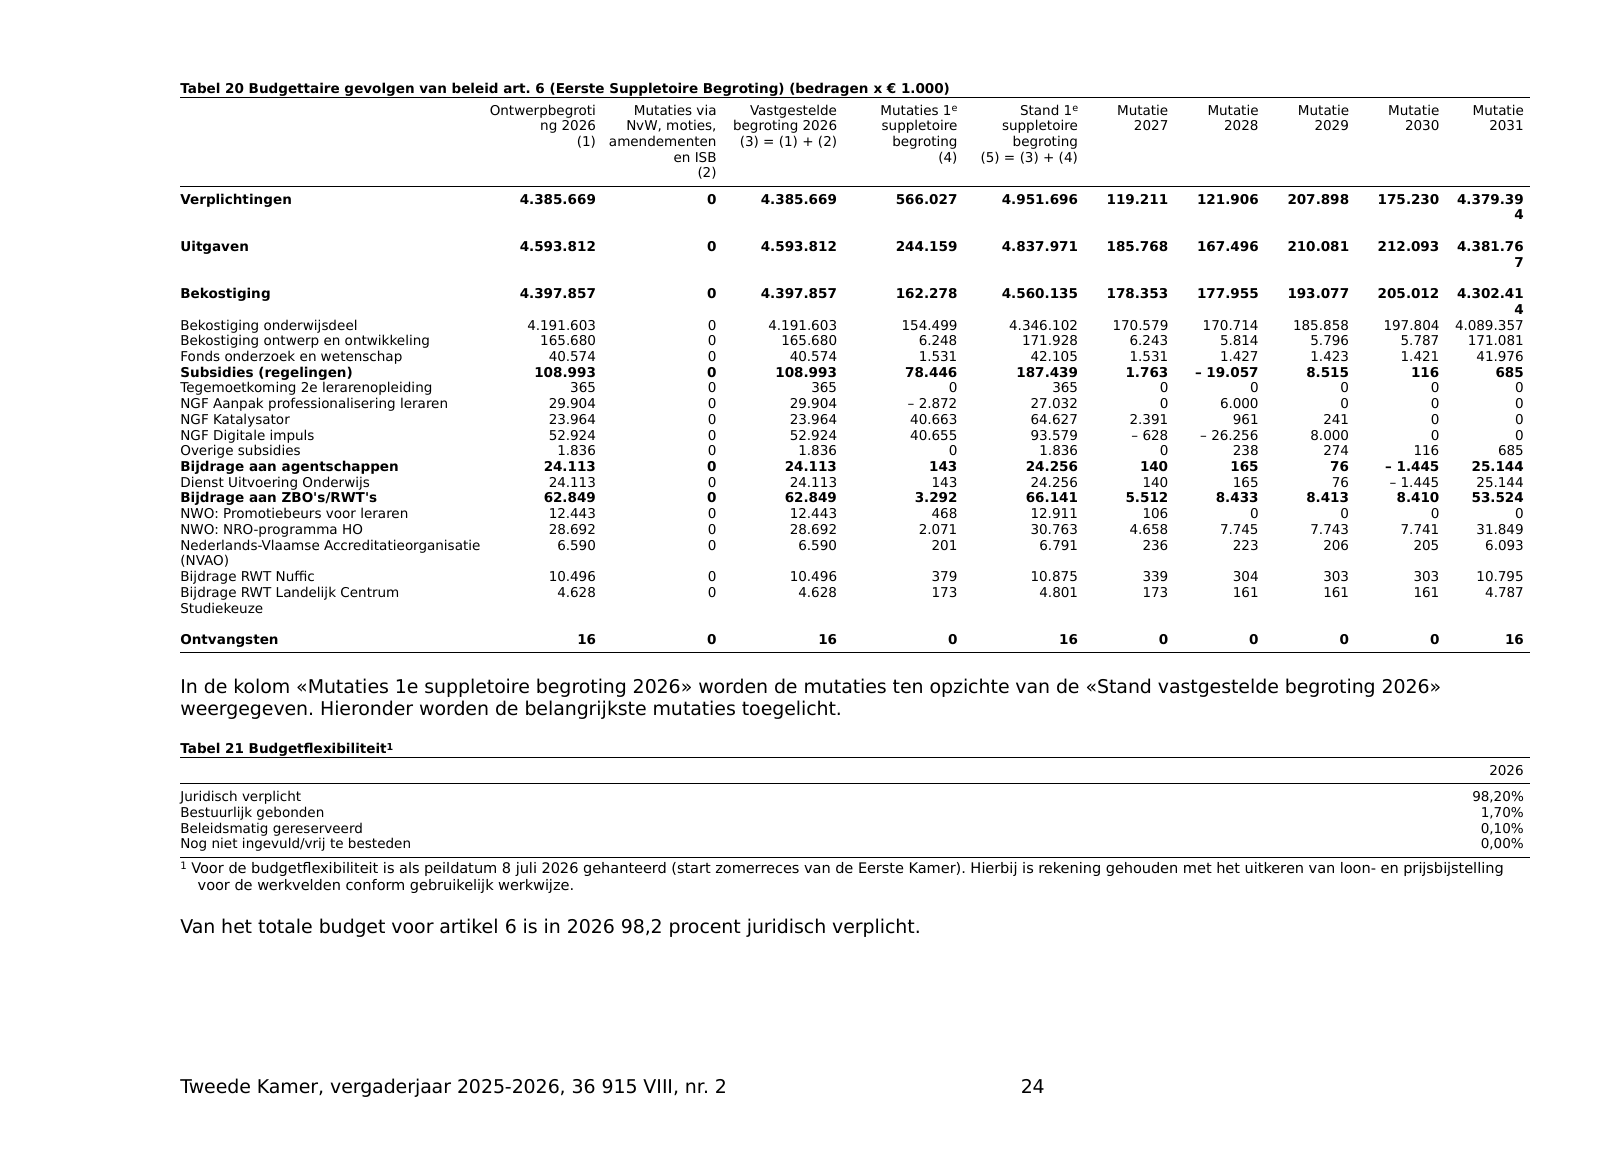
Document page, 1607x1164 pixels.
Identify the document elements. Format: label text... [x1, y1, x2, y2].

table_cell Fonds onderzoek en wetenschap [180, 349, 481, 364]
table_cell 0 [1264, 632, 1355, 652]
table_cell 1.763 [1084, 365, 1174, 380]
table_cell 78.446 [843, 365, 963, 380]
table_cell 0 [843, 632, 963, 652]
table_cell 1 Voor de budgetflexibiliteit is als peildatum 8 juli 2026 gehanteerd (start zomerreces van de Eerste Kamer). Hierbij is rekening gehouden met het uitkeren van loon- en prijsbijstelling voor de werkvelden conform gebruikelijk werkwijze. [180, 858, 1529, 894]
table_cell 24.113 [481, 459, 602, 474]
table_cell Nog niet ingevuld/vrij te besteden [180, 836, 1349, 857]
table_cell 2026 [1350, 758, 1529, 783]
table_cell 165 [1174, 475, 1264, 490]
table_cell [602, 270, 722, 286]
table_cell 143 [843, 459, 963, 474]
table_cell 8.515 [1264, 365, 1355, 380]
table_cell 6.590 [722, 538, 843, 569]
table_cell 0,00% [1350, 836, 1529, 857]
table_cell 41.976 [1445, 349, 1529, 364]
table_cell 28.692 [481, 522, 602, 537]
table_cell NGF Katalysator [180, 412, 481, 427]
table_cell 0 [1445, 396, 1529, 412]
table_cell – 1.445 [1355, 459, 1445, 474]
table_cell 0,10% [1350, 820, 1529, 836]
table_cell 7.741 [1355, 522, 1445, 537]
table_cell [1264, 223, 1355, 239]
table_cell 76 [1264, 475, 1355, 490]
table_cell 0 [602, 396, 722, 412]
table_cell 10.875 [963, 569, 1084, 585]
table_header Tabel 21 Budgetflexibiliteit1 [180, 741, 1529, 757]
table_cell 0 [843, 380, 963, 396]
table_cell 173 [1084, 585, 1174, 616]
table_cell 4.385.669 [481, 187, 602, 223]
table_cell 31.849 [1445, 522, 1529, 537]
table_cell 62.849 [481, 490, 602, 506]
table_cell [1174, 223, 1264, 239]
table_cell – 26.256 [1174, 428, 1264, 443]
table_cell 177.955 [1174, 286, 1264, 317]
table_cell 0 [602, 459, 722, 474]
table_cell 0 [1174, 380, 1264, 396]
table_cell 4.346.102 [963, 317, 1084, 333]
table_cell [843, 616, 963, 632]
table_cell 0 [602, 380, 722, 396]
table_cell [180, 616, 481, 632]
table_cell 2.071 [843, 522, 963, 537]
table_cell 1.531 [843, 349, 963, 364]
table_cell 40.655 [843, 428, 963, 443]
table_cell 6.590 [481, 538, 602, 569]
table_cell [1355, 270, 1445, 286]
table_cell 8.413 [1264, 490, 1355, 506]
table_cell 7.745 [1174, 522, 1264, 537]
table_cell 0 [602, 333, 722, 349]
table_cell Tegemoetkoming 2e lerarenopleiding [180, 380, 481, 396]
table_cell 197.804 [1355, 317, 1445, 333]
table_cell NWO: NRO-programma HO [180, 522, 481, 537]
table_cell 0 [602, 585, 722, 616]
table_cell 12.443 [722, 506, 843, 522]
table_cell [481, 616, 602, 632]
table_cell 0 [1355, 380, 1445, 396]
table_cell 238 [1174, 443, 1264, 459]
table_cell Mutaties 1e suppletoire begroting (4) [843, 98, 963, 186]
table_cell 42.105 [963, 349, 1084, 364]
table_cell 4.397.857 [481, 286, 602, 317]
table_cell 4.379.394 [1445, 187, 1529, 223]
table_cell [1264, 616, 1355, 632]
table_cell 5.512 [1084, 490, 1174, 506]
table_cell [843, 270, 963, 286]
table_cell 170.714 [1174, 317, 1264, 333]
table_cell [1084, 616, 1174, 632]
table_cell 187.439 [963, 365, 1084, 380]
table_cell 171.081 [1445, 333, 1529, 349]
table_cell 6.243 [1084, 333, 1174, 349]
table_cell 24.113 [722, 475, 843, 490]
table_cell 4.951.696 [963, 187, 1084, 223]
table_cell 10.496 [481, 569, 602, 585]
table_cell 2.391 [1084, 412, 1174, 427]
table_cell [1264, 270, 1355, 286]
table_cell 0 [602, 239, 722, 270]
table_cell Mutaties via NvW, moties, amendementen en ISB (2) [602, 98, 722, 186]
table_cell Mutatie 2030 [1355, 98, 1445, 186]
table_cell 66.141 [963, 490, 1084, 506]
table_cell 29.904 [481, 396, 602, 412]
table_cell 24.113 [481, 475, 602, 490]
table_cell 7.743 [1264, 522, 1355, 537]
table_cell 140 [1084, 475, 1174, 490]
table_cell 4.191.603 [722, 317, 843, 333]
text Van het totale budget voor artikel 6 is in 2026 98,2 procent juridisch verplicht. [180, 916, 1529, 938]
table_cell 0 [1355, 428, 1445, 443]
table_cell 119.211 [1084, 187, 1174, 223]
table_cell 4.628 [722, 585, 843, 616]
table_cell Juridisch verplicht [180, 784, 1349, 805]
table_cell 173 [843, 585, 963, 616]
table_cell [180, 270, 481, 286]
table_cell [1174, 616, 1264, 632]
table_cell 0 [602, 317, 722, 333]
table_cell 4.837.971 [963, 239, 1084, 270]
table_cell 4.191.603 [481, 317, 602, 333]
table_cell 210.081 [1264, 239, 1355, 270]
table_cell 961 [1174, 412, 1264, 427]
table_cell 10.496 [722, 569, 843, 585]
table_cell 0 [602, 538, 722, 569]
table_cell Nederlands-Vlaamse Accreditatieorganisatie (NVAO) [180, 538, 481, 569]
table_cell 8.433 [1174, 490, 1264, 506]
table_cell 8.000 [1264, 428, 1355, 443]
table_cell [963, 270, 1084, 286]
table_cell 24.256 [963, 475, 1084, 490]
table_cell 143 [843, 475, 963, 490]
table_cell 6.791 [963, 538, 1084, 569]
table_cell 12.911 [963, 506, 1084, 522]
table_cell 1.421 [1355, 349, 1445, 364]
table_cell 0 [602, 475, 722, 490]
table_cell 1.427 [1174, 349, 1264, 364]
table_cell Bijdrage RWT Nuffic [180, 569, 481, 585]
table_cell 0 [602, 349, 722, 364]
table_cell 76 [1264, 459, 1355, 474]
table_cell NGF Aanpak professionalisering leraren [180, 396, 481, 412]
table_cell 52.924 [722, 428, 843, 443]
table_cell 274 [1264, 443, 1355, 459]
table_cell 30.763 [963, 522, 1084, 537]
table_cell 0 [1084, 632, 1174, 652]
table_cell Bijdrage aan agentschappen [180, 459, 481, 474]
table_cell [481, 270, 602, 286]
table_cell Bekostiging ontwerp en ontwikkeling [180, 333, 481, 349]
table_cell 165.680 [722, 333, 843, 349]
table_cell Subsidies (regelingen) [180, 365, 481, 380]
table_cell 3.292 [843, 490, 963, 506]
table_cell 0 [602, 506, 722, 522]
table_cell 0 [602, 365, 722, 380]
table_cell 304 [1174, 569, 1264, 585]
table_cell 1.531 [1084, 349, 1174, 364]
table_cell 25.144 [1445, 475, 1529, 490]
table_cell Bijdrage aan ZBO's/RWT's [180, 490, 481, 506]
table_cell Overige subsidies [180, 443, 481, 459]
table_cell 365 [481, 380, 602, 396]
table_cell 62.849 [722, 490, 843, 506]
table_cell [1174, 270, 1264, 286]
table_cell [602, 223, 722, 239]
table_cell 0 [602, 428, 722, 443]
table_cell 0 [1084, 443, 1174, 459]
table_cell – 628 [1084, 428, 1174, 443]
table_cell 205 [1355, 538, 1445, 569]
table_cell 16 [722, 632, 843, 652]
table_cell 40.663 [843, 412, 963, 427]
table_cell [1084, 270, 1174, 286]
table_cell 24.113 [722, 459, 843, 474]
table_cell 4.801 [963, 585, 1084, 616]
table_cell 154.499 [843, 317, 963, 333]
table_cell 0 [602, 412, 722, 427]
table_cell 4.658 [1084, 522, 1174, 537]
table_cell Uitgaven [180, 239, 481, 270]
table_cell [1355, 223, 1445, 239]
table_cell 365 [963, 380, 1084, 396]
table_cell 0 [602, 187, 722, 223]
table_cell Ontvangsten [180, 632, 481, 652]
table_cell 4.787 [1445, 585, 1529, 616]
table_cell 6.000 [1174, 396, 1264, 412]
table_cell 0 [602, 522, 722, 537]
table_cell 27.032 [963, 396, 1084, 412]
table_cell [843, 223, 963, 239]
table_cell 165 [1174, 459, 1264, 474]
table_cell 0 [602, 286, 722, 317]
table_cell 167.496 [1174, 239, 1264, 270]
table_cell [963, 223, 1084, 239]
table_cell 24.256 [963, 459, 1084, 474]
table_cell 0 [1355, 506, 1445, 522]
table_cell 162.278 [843, 286, 963, 317]
table_cell [180, 758, 1349, 783]
table_cell [722, 616, 843, 632]
table_cell 0 [1084, 396, 1174, 412]
table_cell 23.964 [481, 412, 602, 427]
table_cell 52.924 [481, 428, 602, 443]
table_cell 170.579 [1084, 317, 1174, 333]
table_cell [963, 616, 1084, 632]
table_cell 379 [843, 569, 963, 585]
table_cell 161 [1355, 585, 1445, 616]
table_cell [180, 98, 481, 186]
table_cell Bekostiging onderwijsdeel [180, 317, 481, 333]
table_cell 4.560.135 [963, 286, 1084, 317]
table_cell 171.928 [963, 333, 1084, 349]
table_cell – 19.057 [1174, 365, 1264, 380]
table_cell 0 [1355, 412, 1445, 427]
table_cell 4.593.812 [722, 239, 843, 270]
table_cell 1.836 [481, 443, 602, 459]
table_cell 29.904 [722, 396, 843, 412]
table_cell 4.302.414 [1445, 286, 1529, 317]
table_cell Verplichtingen [180, 187, 481, 223]
table_cell 206 [1264, 538, 1355, 569]
table_cell 339 [1084, 569, 1174, 585]
table_cell 303 [1355, 569, 1445, 585]
table_cell 1.836 [963, 443, 1084, 459]
table_cell [481, 223, 602, 239]
table_cell 185.858 [1264, 317, 1355, 333]
table_cell 161 [1174, 585, 1264, 616]
table_cell Mutatie 2031 [1445, 98, 1529, 186]
table_cell [1445, 270, 1529, 286]
table_cell – 2.872 [843, 396, 963, 412]
table_cell 0 [1264, 506, 1355, 522]
table_cell [722, 270, 843, 286]
table_cell 0 [602, 490, 722, 506]
table_cell 93.579 [963, 428, 1084, 443]
table_cell 8.410 [1355, 490, 1445, 506]
table_cell 236 [1084, 538, 1174, 569]
table_cell Mutatie 2028 [1174, 98, 1264, 186]
table_cell Vastgestelde begroting 2026 (3) = (1) + (2) [722, 98, 843, 186]
table_cell 4.381.767 [1445, 239, 1529, 270]
table_cell 223 [1174, 538, 1264, 569]
table_cell NGF Digitale impuls [180, 428, 481, 443]
table_cell 4.385.669 [722, 187, 843, 223]
table_cell 175.230 [1355, 187, 1445, 223]
table_cell Mutatie 2029 [1264, 98, 1355, 186]
table_cell 0 [1264, 396, 1355, 412]
table_cell 207.898 [1264, 187, 1355, 223]
table_cell 193.077 [1264, 286, 1355, 317]
table_cell 5.814 [1174, 333, 1264, 349]
table_cell 365 [722, 380, 843, 396]
table_cell 0 [1445, 506, 1529, 522]
table_cell [1355, 616, 1445, 632]
table_cell 25.144 [1445, 459, 1529, 474]
table_cell 16 [481, 632, 602, 652]
text In de kolom «Mutaties 1e suppletoire begroting 2026» worden de mutaties ten opzichte van de «Stand vastgestelde begroting 2026» weergegeven. Hieronder worden de belangrijkste mutaties toegelicht. [180, 676, 1529, 719]
table_cell 10.795 [1445, 569, 1529, 585]
table_cell 12.443 [481, 506, 602, 522]
table_cell 5.787 [1355, 333, 1445, 349]
table_cell 140 [1084, 459, 1174, 474]
table_cell – 1.445 [1355, 475, 1445, 490]
table_cell 116 [1355, 443, 1445, 459]
table_cell 1.836 [722, 443, 843, 459]
table_cell 23.964 [722, 412, 843, 427]
table_cell 1,70% [1350, 805, 1529, 820]
table_cell 0 [1084, 380, 1174, 396]
table_cell 201 [843, 538, 963, 569]
table_cell 4.397.857 [722, 286, 843, 317]
table_cell 4.628 [481, 585, 602, 616]
table_cell 121.906 [1174, 187, 1264, 223]
table_cell 0 [1355, 632, 1445, 652]
table_cell 16 [963, 632, 1084, 652]
table_cell 106 [1084, 506, 1174, 522]
table_cell 205.012 [1355, 286, 1445, 317]
table_cell 53.524 [1445, 490, 1529, 506]
table_cell Stand 1e suppletoire begroting (5) = (3) + (4) [963, 98, 1084, 186]
table_cell Mutatie 2027 [1084, 98, 1174, 186]
table_cell 165.680 [481, 333, 602, 349]
table_cell 0 [1174, 632, 1264, 652]
table_cell 0 [602, 632, 722, 652]
table_cell Beleidsmatig gereserveerd [180, 820, 1349, 836]
table_cell Bestuurlijk gebonden [180, 805, 1349, 820]
table_cell 6.093 [1445, 538, 1529, 569]
table_cell Bijdrage RWT Landelijk Centrum Studiekeuze [180, 585, 481, 616]
table_cell 685 [1445, 443, 1529, 459]
table_cell 212.093 [1355, 239, 1445, 270]
table_cell 303 [1264, 569, 1355, 585]
table_cell 0 [1264, 380, 1355, 396]
table_cell [180, 223, 481, 239]
table_cell 64.627 [963, 412, 1084, 427]
table_cell [1445, 223, 1529, 239]
table_cell [722, 223, 843, 239]
table_cell 244.159 [843, 239, 963, 270]
table_cell [1445, 616, 1529, 632]
table_cell Dienst Uitvoering Onderwijs [180, 475, 481, 490]
table_cell 0 [843, 443, 963, 459]
table_cell 178.353 [1084, 286, 1174, 317]
table_cell 108.993 [722, 365, 843, 380]
table_cell 6.248 [843, 333, 963, 349]
table_header Tabel 20 Budgettaire gevolgen van beleid art. 6 (Eerste Suppletoire Begroting) (bedragen x € 1.000) [180, 81, 1529, 97]
table_cell 0 [1445, 428, 1529, 443]
table_cell Ontwerpbegroting 2026 (1) [481, 98, 602, 186]
table_cell 5.796 [1264, 333, 1355, 349]
table_cell 98,20% [1350, 784, 1529, 805]
table_cell [602, 616, 722, 632]
table_cell 4.593.812 [481, 239, 602, 270]
table_cell [1084, 223, 1174, 239]
table_cell 0 [1355, 396, 1445, 412]
table_cell 40.574 [481, 349, 602, 364]
table_cell 40.574 [722, 349, 843, 364]
table_cell 468 [843, 506, 963, 522]
table_cell 0 [1445, 412, 1529, 427]
table_cell 241 [1264, 412, 1355, 427]
table_cell 16 [1445, 632, 1529, 652]
table_cell 0 [602, 569, 722, 585]
table_cell 116 [1355, 365, 1445, 380]
table_cell 685 [1445, 365, 1529, 380]
table_cell 0 [1174, 506, 1264, 522]
table_cell 0 [602, 443, 722, 459]
table_cell 566.027 [843, 187, 963, 223]
table_cell 108.993 [481, 365, 602, 380]
table_cell 1.423 [1264, 349, 1355, 364]
table_cell 28.692 [722, 522, 843, 537]
table_cell 185.768 [1084, 239, 1174, 270]
table_cell Bekostiging [180, 286, 481, 317]
table_cell 161 [1264, 585, 1355, 616]
table_cell 4.089.357 [1445, 317, 1529, 333]
table_cell 0 [1445, 380, 1529, 396]
table_cell NWO: Promotiebeurs voor leraren [180, 506, 481, 522]
